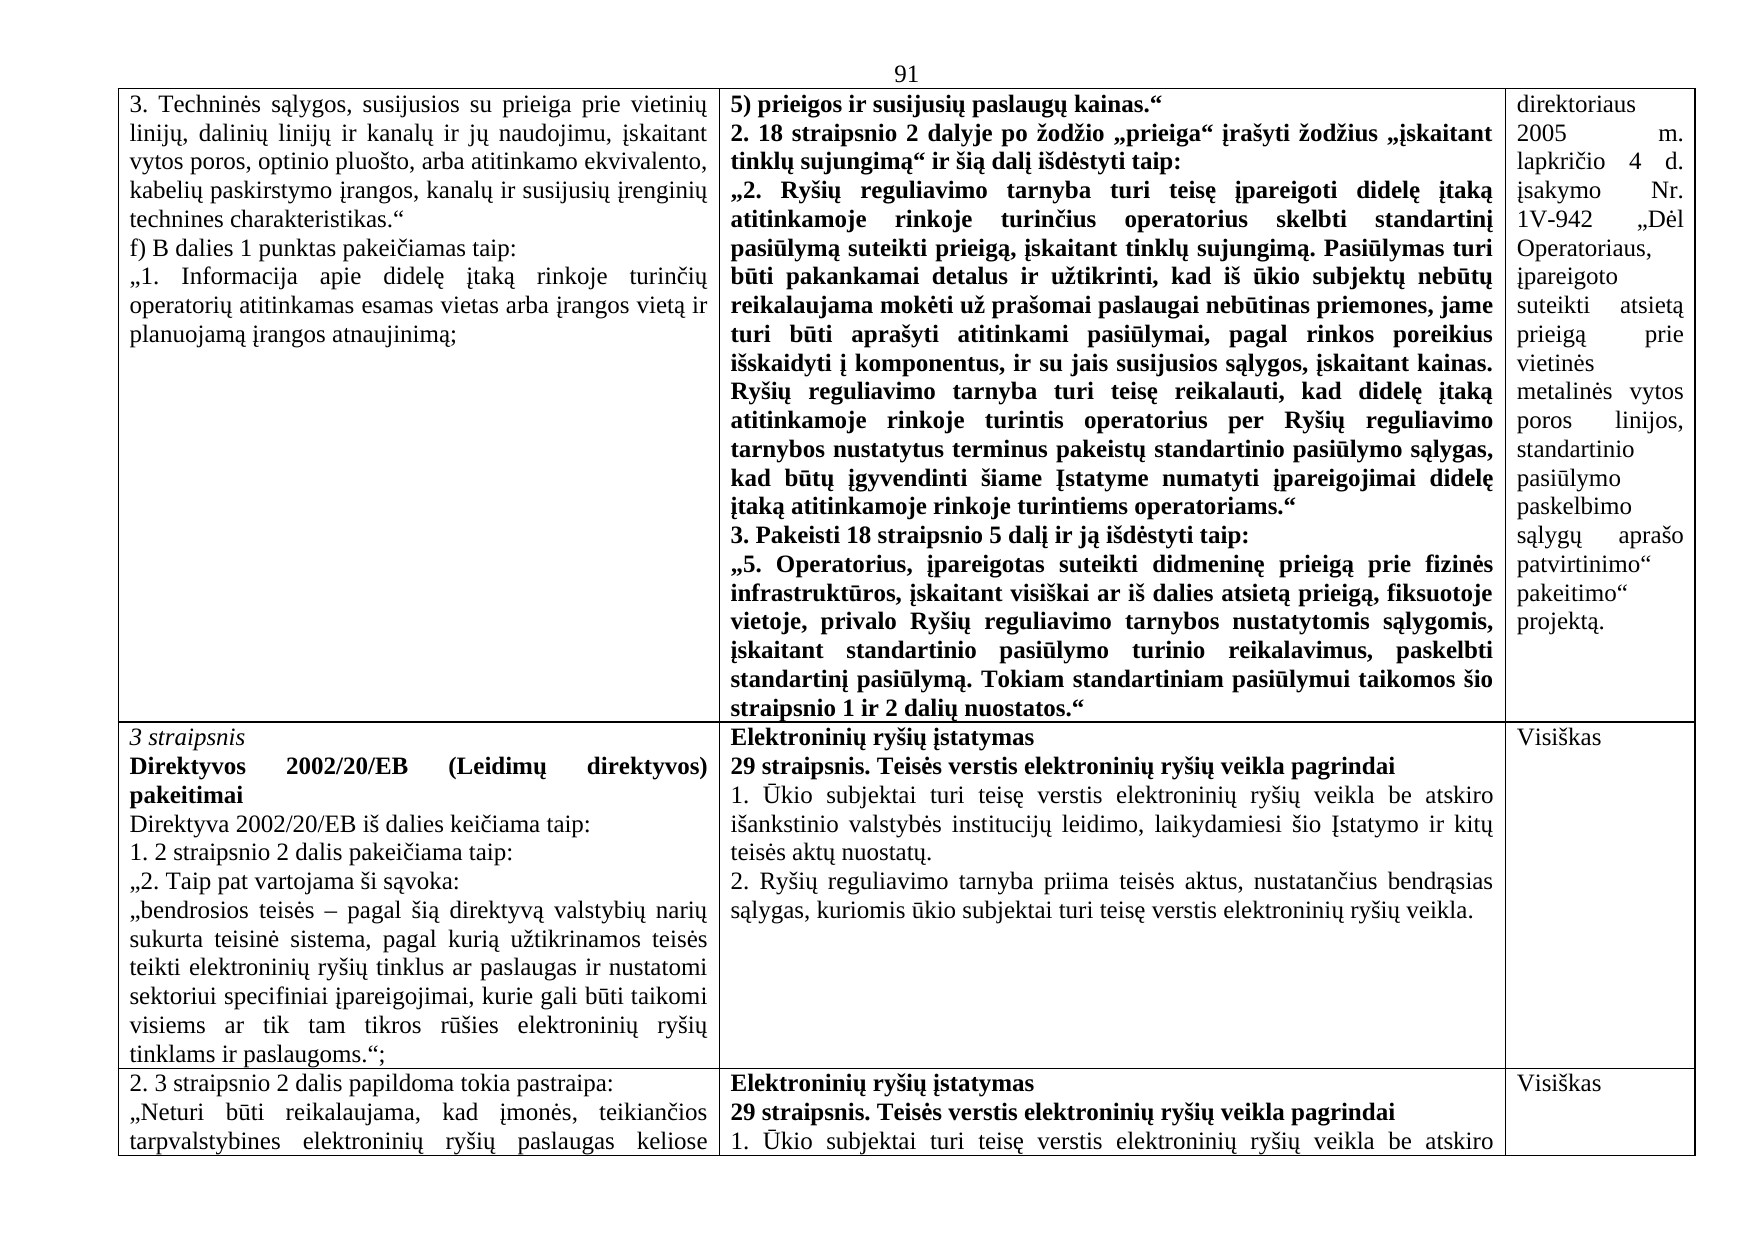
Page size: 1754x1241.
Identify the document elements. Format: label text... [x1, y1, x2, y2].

table_cell direktoriaus 2005 m. lapkričio 4 d. įsakymo Nr. 1V-942 „Dėl Operatoriaus, įpareigoto suteikti atsietą prieigą prie vietinės metalinės vytos poros linijos, standartinio pasiūlymo paskelbimo sąlygų aprašo patvirtinimo“ pakeitimo“ projektą. [1506, 89, 1694, 721]
table_cell Elektroninių ryšių įstatymas 29 straipsnis. Teisės verstis elektroninių ryšių veikla pagrindai 1. Ūkio subjektai turi teisę verstis elektroninių ryšių veikla be atskiro išankstinio valstybės institucijų leidimo, laikydamiesi šio Įstatymo ir kitų teisės aktų nuostatų. 2. Ryšių reguliavimo tarnyba priima teisės aktus, nustatančius bendrąsias sąlygas, kuriomis ūkio subjektai turi teisę verstis elektroninių ryšių veikla. [720, 723, 1505, 1067]
table_cell 2. 3 straipsnio 2 dalis papildoma tokia pastraipa: „Neturi būti reikalaujama, kad įmonės, teikiančios tarpvalstybines elektroninių ryšių paslaugas keliose [119, 1069, 719, 1155]
table_cell Visiškas [1506, 723, 1694, 1067]
table_cell 3 straipsnis Direktyvos 2002/20/EB (Leidimų direktyvos) pakeitimai Direktyva 2002/20/EB iš dalies keičiama taip: 1. 2 straipsnio 2 dalis pakeičiama taip: „2. Taip pat vartojama ši sąvoka: „bendrosios teisės – pagal šią direktyvą valstybių narių sukurta teisinė sistema, pagal kurią užtikrinamos teisės teikti elektroninių ryšių tinklus ar paslaugas ir nustatomi sektoriui specifiniai įpareigojimai, kurie gali būti taikomi visiems ar tik tam tikros rūšies elektroninių ryšių tinklams ir paslaugoms.“; [119, 723, 719, 1067]
table_cell 5) prieigos ir susijusių paslaugų kainas.“ 2. 18 straipsnio 2 dalyje po žodžio „prieiga“ įrašyti žodžius „įskaitant tinklų sujungimą“ ir šią dalį išdėstyti taip: „2. Ryšių reguliavimo tarnyba turi teisę įpareigoti didelę įtaką atitinkamoje rinkoje turinčius operatorius skelbti standartinį pasiūlymą suteikti prieigą, įskaitant tinklų sujungimą. Pasiūlymas turi būti pakankamai detalus ir užtikrinti, kad iš ūkio subjektų nebūtų reikalaujama mokėti už prašomai paslaugai nebūtinas priemones, jame turi būti aprašyti atitinkami pasiūlymai, pagal rinkos poreikius išskaidyti į komponentus, ir su jais susijusios sąlygos, įskaitant kainas. Ryšių reguliavimo tarnyba turi teisę reikalauti, kad didelę įtaką atitinkamoje rinkoje turintis operatorius per Ryšių reguliavimo tarnybos nustatytus terminus pakeistų standartinio pasiūlymo sąlygas, kad būtų įgyvendinti šiame Įstatyme numatyti įpareigojimai didelę įtaką atitinkamoje rinkoje turintiems operatoriams.“ 3. Pakeisti 18 straipsnio 5 dalį ir ją išdėstyti taip: „5. Operatorius, įpareigotas suteikti didmeninę prieigą prie fizinės infrastruktūros, įskaitant visiškai ar iš dalies atsietą prieigą, fiksuotoje vietoje, privalo Ryšių reguliavimo tarnybos nustatytomis sąlygomis, įskaitant standartinio pasiūlymo turinio reikalavimus, paskelbti standartinį pasiūlymą. Tokiam standartiniam pasiūlymui taikomos šio straipsnio 1 ir 2 dalių nuostatos.“ [720, 89, 1505, 721]
table_cell Elektroninių ryšių įstatymas 29 straipsnis. Teisės verstis elektroninių ryšių veikla pagrindai 1. Ūkio subjektai turi teisę verstis elektroninių ryšių veikla be atskiro [720, 1069, 1505, 1155]
table_cell 3. Techninės sąlygos, susijusios su prieiga prie vietinių linijų, dalinių linijų ir kanalų ir jų naudojimu, įskaitant vytos poros, optinio pluošto, arba atitinkamo ekvivalento, kabelių paskirstymo įrangos, kanalų ir susijusių įrenginių technines charakteristikas.“ f) B dalies 1 punktas pakeičiamas taip: „1. Informacija apie didelę įtaką rinkoje turinčių operatorių atitinkamas esamas vietas arba įrangos vietą ir planuojamą įrangos atnaujinimą; [119, 89, 719, 721]
table_cell Visiškas [1506, 1069, 1694, 1155]
